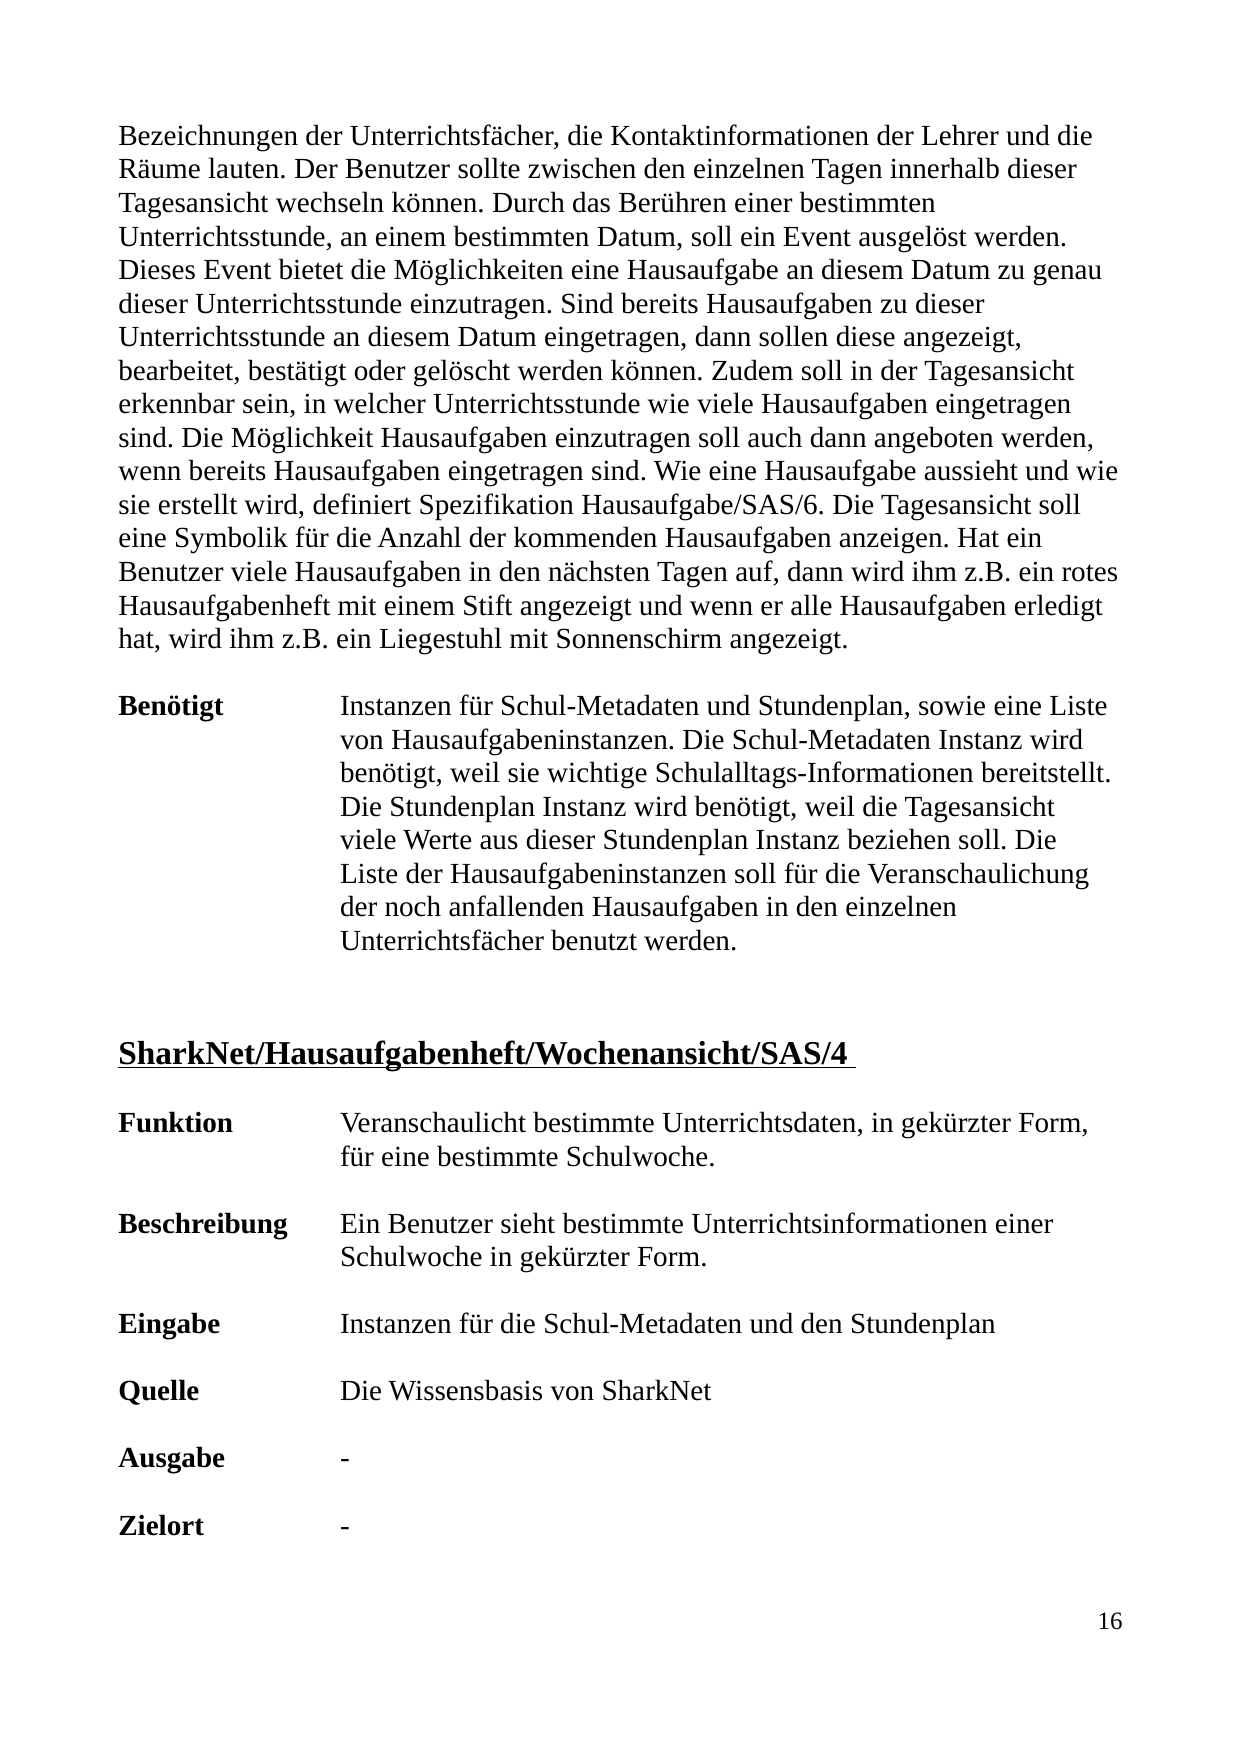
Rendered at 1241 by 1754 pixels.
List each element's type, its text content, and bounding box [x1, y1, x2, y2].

text Zielort - [118, 1508, 1122, 1541]
text SharkNet/Hausaufgabenheft/Wochenansicht/SAS/4 [118, 1033, 1122, 1072]
text viele Werte aus dieser Stundenplan Instanz beziehen soll. Die Liste der Hausaufgabeninstanzen soll für die Veranschaulichung der noch anfallenden Hausaufgaben in den einzelnen Unterrichtsfächer benutzt werden. [118, 822, 1122, 957]
text Eingabe Instanzen für die Schul-Metadaten und den Stundenplan [118, 1306, 1122, 1340]
text Funktion Veranschaulicht bestimmte Unterrichtsdaten, in gekürzter Form, für eine bestimmte Schulwoche. [118, 1105, 1122, 1172]
text Bezeichnungen der Unterrichtsfächer, die Kontaktinformationen der Lehrer und die Räume lauten. Der Benutzer sollte zwischen den einzelnen Tagen innerhalb dieser Tagesansicht wechseln können. Durch das Berühren einer bestimmten Unterrichtsstunde, an einem bestimmten Datum, soll ein Event ausgelöst werden. Dieses Event bietet die Möglichkeiten eine Hausaufgabe an diesem Datum zu genau dieser Unterrichtsstunde einzutragen. Sind bereits Hausaufgaben zu dieser Unterrichtsstunde an diesem Datum eingetragen, dann sollen diese angezeigt, bearbeitet, bestätigt oder gelöscht werden können. Zudem soll in der Tagesansicht erkennbar sein, in welcher Unterrichtsstunde wie viele Hausaufgaben eingetragen sind. Die Möglichkeit Hausaufgaben einzutragen soll auch dann angeboten werden, wenn bereits Hausaufgaben eingetragen sind. Wie eine Hausaufgabe aussieht und wie sie erstellt wird, definiert Spezifikation Hausaufgabe/SAS/6. Die Tagesansicht soll eine Symbolik für die Anzahl der kommenden Hausaufgaben anzeigen. Hat ein Benutzer viele Hausaufgaben in den nächsten Tagen auf, dann wird ihm z.B. ein rotes Hausaufgabenheft mit einem Stift angezeigt und wenn er alle Hausaufgaben erledigt hat, wird ihm z.B. ein Liegestuhl mit Sonnenschirm angezeigt. [118, 118, 1122, 655]
text Benötigt Instanzen für Schul-Metadaten und Stundenplan, sowie eine Liste von Hausaufgabeninstanzen. Die Schul-Metadaten Instanz wird benötigt, weil sie wichtige Schulalltags-Informationen bereitstellt. Die Stundenplan Instanz wird benötigt, weil die Tagesansicht [118, 688, 1122, 822]
text Beschreibung Ein Benutzer sieht bestimmte Unterrichtsinformationen einer Schulwoche in gekürzter Form. [118, 1206, 1122, 1273]
text Ausgabe - [118, 1441, 1122, 1474]
text Quelle Die Wissensbasis von SharkNet [118, 1373, 1122, 1407]
